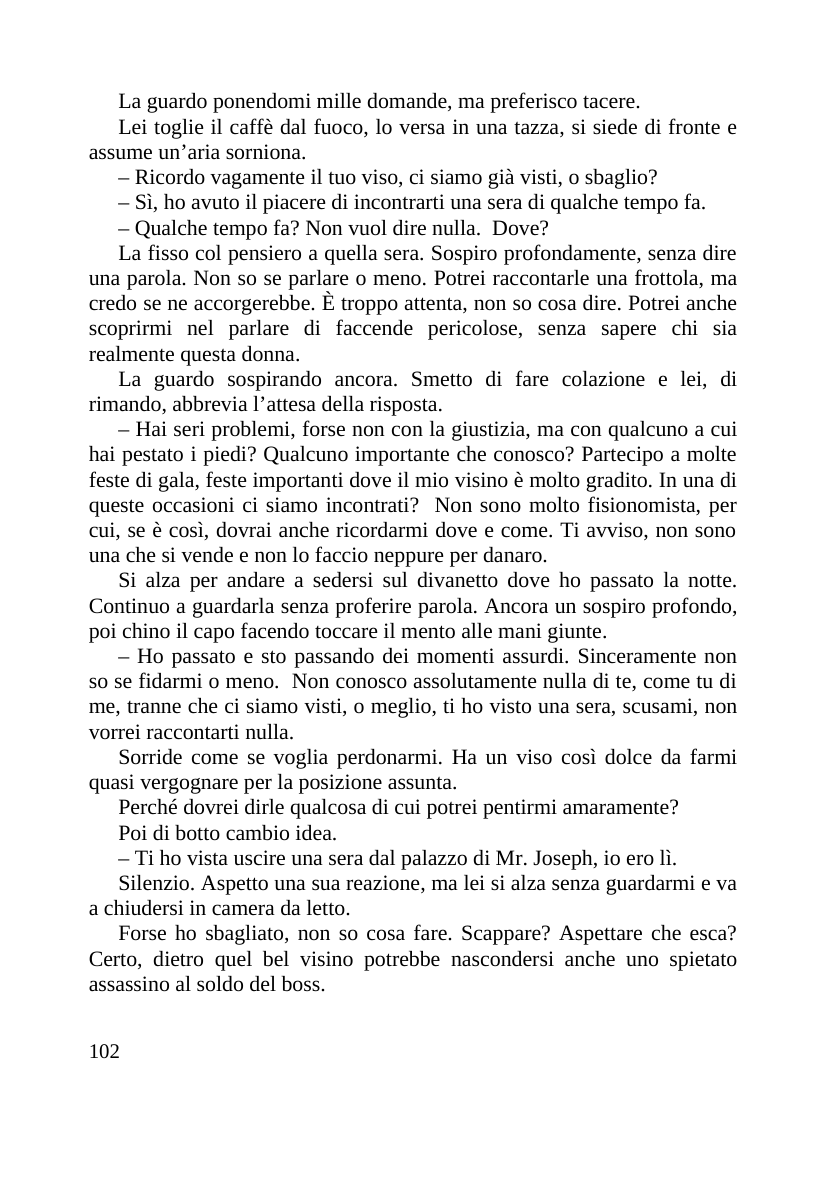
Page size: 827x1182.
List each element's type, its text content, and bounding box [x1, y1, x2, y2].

text La guardo sospirando ancora. Smetto di fare colazione e lei, di rimando, abbrevia l’attesa della risposta. [88, 366, 738, 416]
text – Ho passato e sto passando dei momenti assurdi. Sinceramente non so se fidarmi o meno. Non conosco assolutamente nulla di te, come tu di me, tranne che ci siamo visti, o meglio, ti ho visto una sera, scusami, non vorrei raccontarti nulla. [88, 643, 738, 744]
text La fisso col pensiero a quella sera. Sospiro profondamente, senza dire una parola. Non so se parlare o meno. Potrei raccontarle una frottola, ma credo se ne accorgerebbe. È troppo attenta, non so cosa dire. Potrei anche scoprirmi nel parlare di faccende pericolose, senza sapere chi sia realmente questa donna. [88, 240, 738, 366]
text Poi di botto cambio idea. [88, 819, 738, 845]
text – Ti ho vista uscire una sera dal palazzo di Mr. Joseph, io ero lì. [88, 845, 738, 870]
text Forse ho sbagliato, non so cosa fare. Scappare? Aspettare che esca? Certo, dietro quel bel visino potrebbe nascondersi anche uno spietato assassino al soldo del boss. [88, 920, 738, 996]
text Perché dovrei dirle qualcosa di cui potrei pentirmi amaramente? [88, 794, 738, 819]
text Silenzio. Aspetto una sua reazione, ma lei si alza senza guardarmi e va a chiudersi in camera da letto. [88, 870, 738, 920]
text – Ricordo vagamente il tuo viso, ci siamo già visti, o sbaglio? [88, 164, 738, 189]
text La guardo ponendomi mille domande, ma preferisco tacere. [88, 88, 738, 114]
text – Sì, ho avuto il piacere di incontrarti una sera di qualche tempo fa. [88, 189, 738, 214]
text Lei toglie il caffè dal fuoco, lo versa in una tazza, si siede di fronte e assume un’aria sorniona. [88, 114, 738, 164]
text Si alza per andare a sedersi sul divanetto dove ho passato la notte. Continuo a guardarla senza proferire parola. Ancora un sospiro profondo, poi chino il capo facendo toccare il mento alle mani giunte. [88, 567, 738, 643]
text – Qualche tempo fa? Non vuol dire nulla. Dove? [88, 214, 738, 240]
text Sorride come se voglia perdonarmi. Ha un viso così dolce da farmi quasi vergognare per la posizione assunta. [88, 744, 738, 794]
text – Hai seri problemi, forse non con la giustizia, ma con qualcuno a cui hai pestato i piedi? Qualcuno importante che conosco? Partecipo a molte feste di gala, feste importanti dove il mio visino è molto gradito. In una di queste occasioni ci siamo incontrati? Non sono molto fisionomista, per cui, se è così, dovrai anche ricordarmi dove e come. Ti avviso, non sono una che si vende e non lo faccio neppure per danaro. [88, 416, 738, 567]
